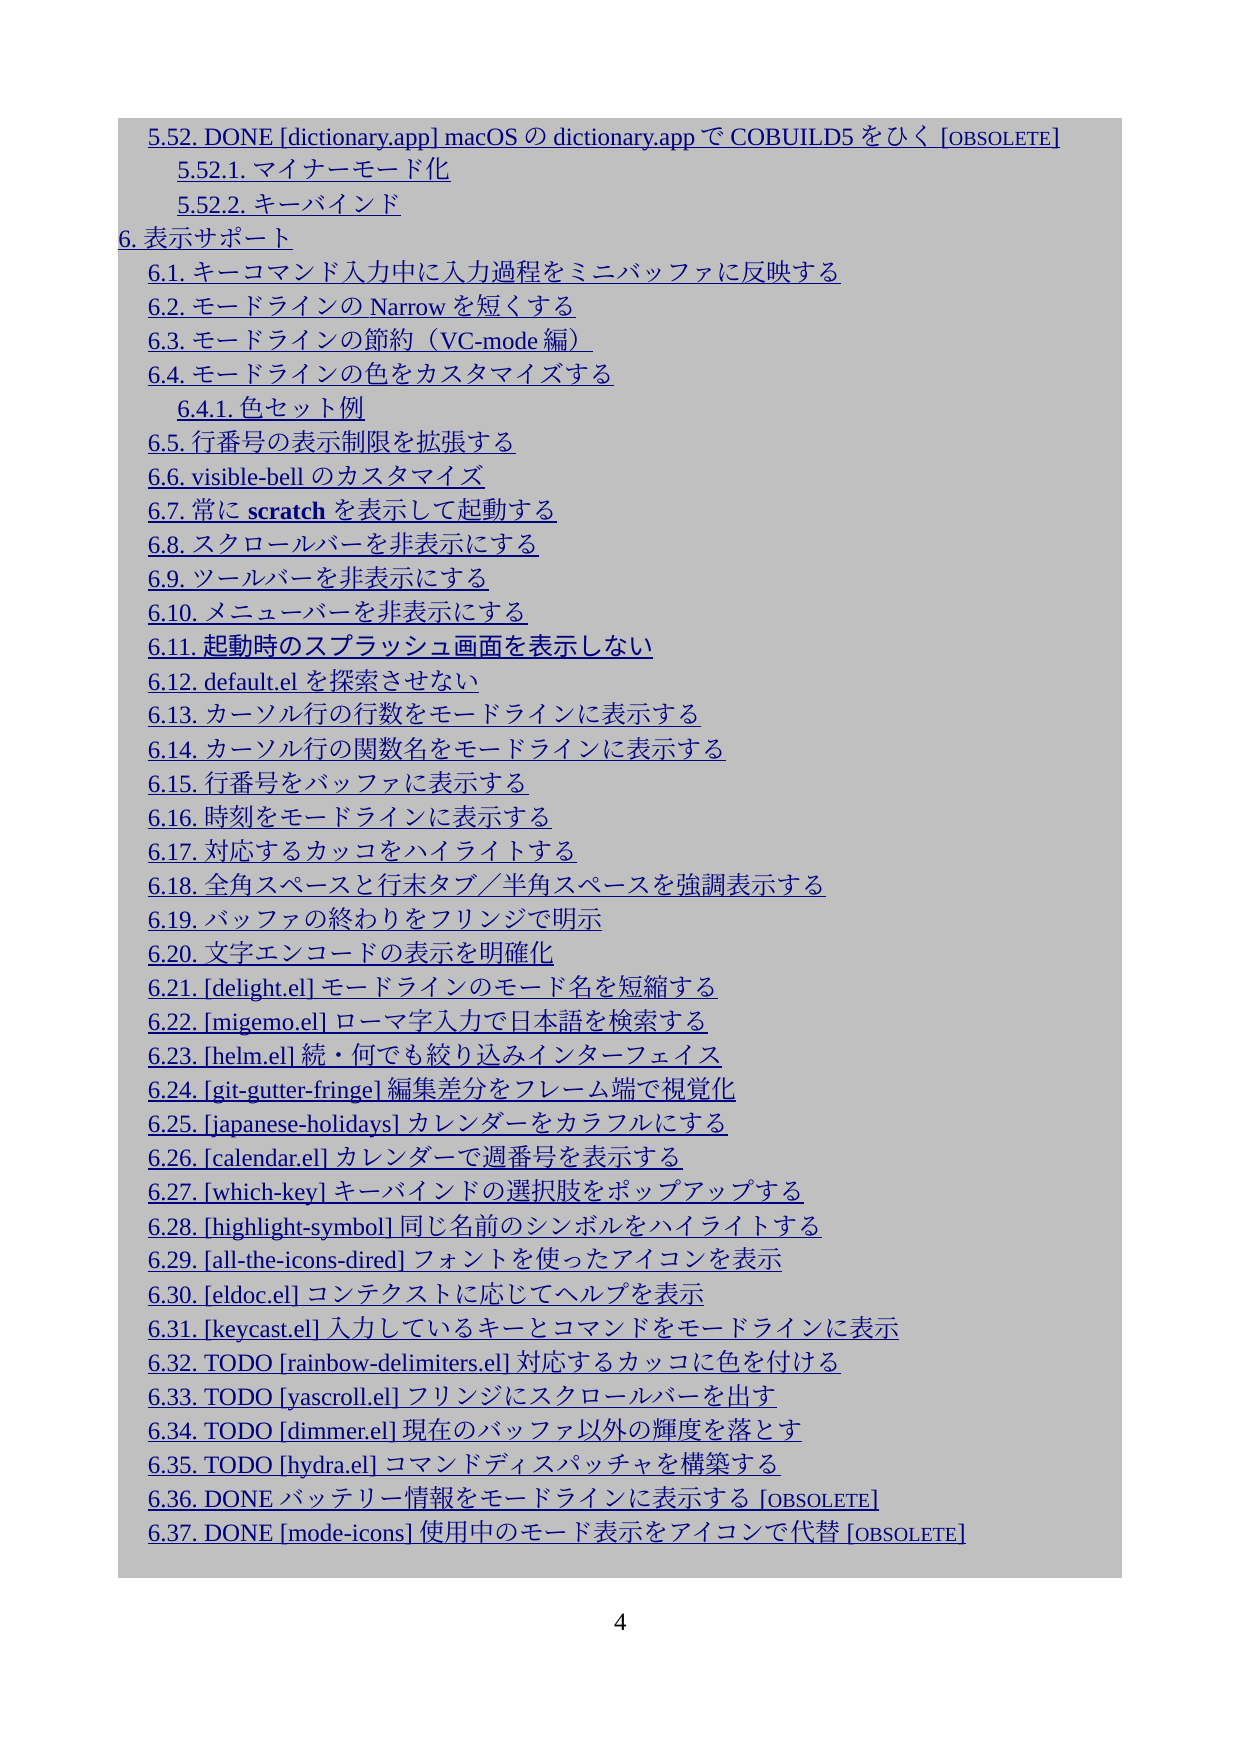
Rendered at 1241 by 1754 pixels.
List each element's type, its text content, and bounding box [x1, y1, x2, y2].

text 6.36. DONE バッテリー情報をモードラインに表示する [obsolete] [148, 1481, 1122, 1515]
text 6.25. [japanese-holidays] カレンダーをカラフルにする [148, 1106, 1122, 1140]
text 6.12. default.el を探索させない [148, 663, 1122, 697]
text 6.37. DONE [mode-icons] 使用中のモード表示をアイコンで代替 [obsolete] [148, 1515, 1122, 1549]
text 6.32. TODO [rainbow-delimiters.el] 対応するカッコに色を付ける [148, 1344, 1122, 1378]
text 6.4. モードラインの色をカスタマイズする [148, 357, 1122, 391]
text 6.1. キーコマンド入力中に入力過程をミニバッファに反映する [148, 254, 1122, 288]
text 6.27. [which-key] キーバインドの選択肢をポップアップする [148, 1174, 1122, 1208]
text 5.52.1. マイナーモード化 [177, 152, 1122, 186]
text 6.19. バッファの終わりをフリンジで明示 [148, 902, 1122, 936]
text 6.34. TODO [dimmer.el] 現在のバッファ以外の輝度を落とす [148, 1412, 1122, 1447]
text 6.24. [git-gutter-fringe] 編集差分をフレーム端で視覚化 [148, 1072, 1122, 1106]
text 6.29. [all-the-icons-dired] フォントを使ったアイコンを表示 [148, 1242, 1122, 1276]
text 5.52. DONE [dictionary.app] macOSのdictionary.appでCOBUILD5をひく [obsolete] [148, 118, 1122, 152]
text 5.52.2. キーバインド [177, 186, 1122, 220]
text 6.10. メニューバーを非表示にする [148, 595, 1122, 629]
text 6.22. [migemo.el] ローマ字入力で日本語を検索する [148, 1004, 1122, 1038]
text 6.6. visible-bell のカスタマイズ [148, 459, 1122, 493]
text 6.8. スクロールバーを非表示にする [148, 527, 1122, 561]
text 6.20. 文字エンコードの表示を明確化 [148, 936, 1122, 970]
text 6.31. [keycast.el] 入力しているキーとコマンドをモードラインに表示 [148, 1310, 1122, 1344]
text 6.18. 全角スペースと行末タブ／半角スペースを強調表示する [148, 867, 1122, 902]
text 6.9. ツールバーを非表示にする [148, 561, 1122, 595]
text 6.33. TODO [yascroll.el] フリンジにスクロールバーを出す [148, 1378, 1122, 1412]
text 6.11. 起動時のスプラッシュ画面を表示しない [148, 629, 1122, 663]
text 6.30. [eldoc.el] コンテクストに応じてヘルプを表示 [148, 1276, 1122, 1310]
text 6.13. カーソル行の行数をモードラインに表示する [148, 697, 1122, 731]
text 6.23. [helm.el] 続・何でも絞り込みインターフェイス [148, 1038, 1122, 1072]
text 6.16. 時刻をモードラインに表示する [148, 799, 1122, 833]
text 6.2. モードラインのNarrowを短くする [148, 288, 1122, 322]
text 6.28. [highlight-symbol] 同じ名前のシンボルをハイライトする [148, 1208, 1122, 1242]
text 6.5. 行番号の表示制限を拡張する [148, 425, 1122, 459]
text 6.15. 行番号をバッファに表示する [148, 765, 1122, 799]
text 6.4.1. 色セット例 [177, 391, 1122, 425]
text 6.21. [delight.el] モードラインのモード名を短縮する [148, 970, 1122, 1004]
text 6.3. モードラインの節約（VC-mode編） [148, 322, 1122, 357]
text 6. 表示サポート [118, 220, 1122, 254]
text 6.17. 対応するカッコをハイライトする [148, 833, 1122, 867]
text 6.26. [calendar.el] カレンダーで週番号を表示する [148, 1140, 1122, 1174]
text 6.35. TODO [hydra.el] コマンドディスパッチャを構築する [148, 1447, 1122, 1481]
text 6.14. カーソル行の関数名をモードラインに表示する [148, 731, 1122, 765]
text 6.7. 常に scratch を表示して起動する [148, 493, 1122, 527]
